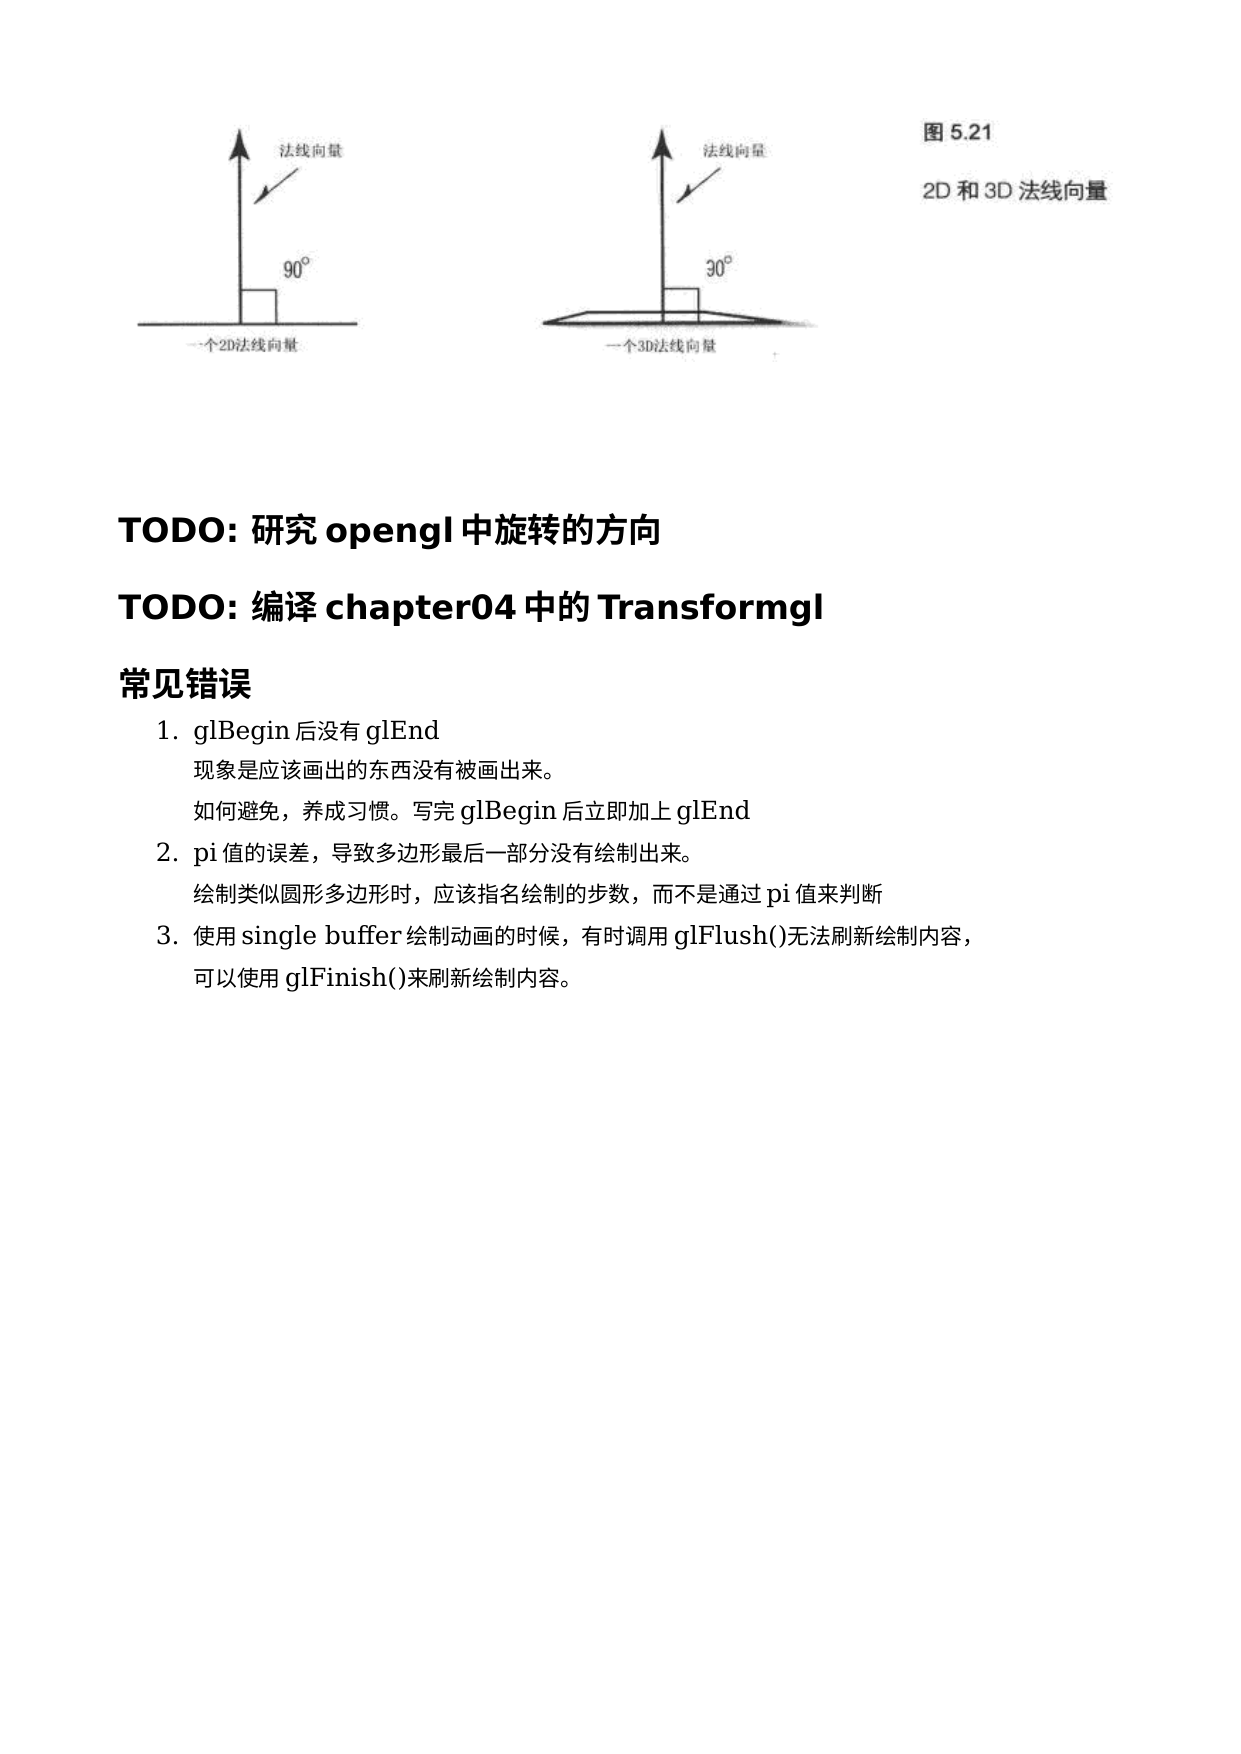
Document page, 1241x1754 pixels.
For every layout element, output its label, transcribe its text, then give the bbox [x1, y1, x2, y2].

subtitle TODO: 编译chapter04中的Transformgl [118, 588, 1122, 627]
list 可以使用glFinish()来刷新绘制内容。 [156, 963, 1122, 992]
list pi值的误差，导致多边形最后一部分没有绘制出来。 [156, 838, 1122, 867]
subtitle 常见错误 [118, 665, 1122, 704]
list 绘制类似圆形多边形时，应该指名绘制的步数，而不是通过pi值来判断 [156, 879, 1122, 908]
list 现象是应该画出的东西没有被画出来。 [156, 758, 1122, 783]
list 使用single buffer绘制动画的时候，有时调用glFlush()无法刷新绘制内容， [156, 921, 1122, 950]
list 如何避免，养成习惯。写完glBegin后立即加上glEnd [156, 796, 1122, 825]
list glBegin后没有glEnd [156, 716, 1122, 746]
picture [118, 118, 1123, 362]
subtitle TODO: 研究opengl中旋转的方向 [118, 512, 1122, 551]
